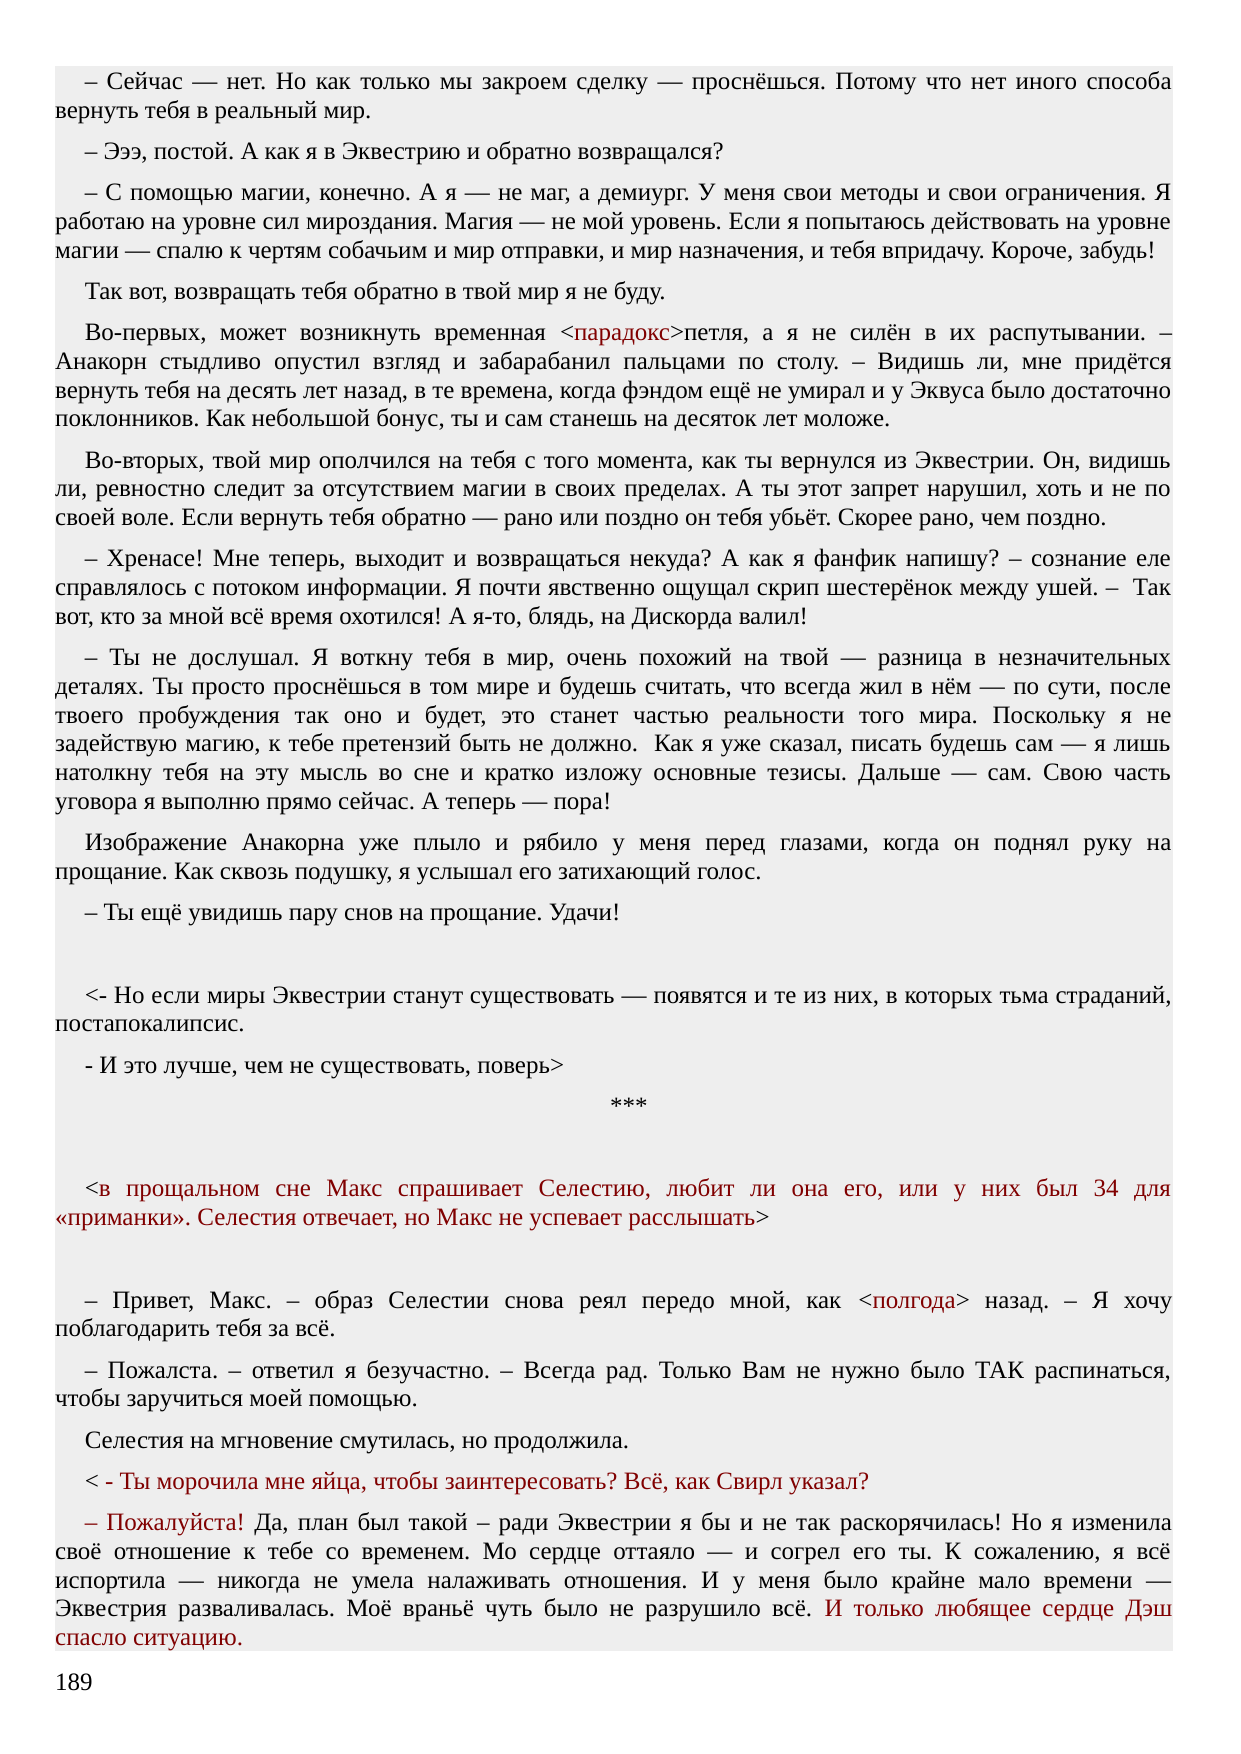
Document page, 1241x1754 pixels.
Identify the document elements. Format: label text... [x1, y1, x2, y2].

text – Пожалста. – ответил я безучастно. – Всегда рад. Только Вам не нужно было ТАК распинаться, чтобы заручиться моей помощью. [55, 1355, 1173, 1412]
text Так вот, возвращать тебя обратно в твой мир я не буду. [55, 276, 1173, 305]
text Во-вторых, твой мир ополчился на тебя с того момента, как ты вернулся из Эквестрии. Он, видишь ли, ревностно следит за отсутствием магии в своих пределах. А ты этот запрет нарушил, хоть и не по своей воле. Если вернуть тебя обратно — рано или поздно он тебя убьёт. Скорее рано, чем поздно. [55, 445, 1173, 531]
text – Хренасе! Мне теперь, выходит и возвращаться некуда? А как я фанфик напишу? – сознание еле справлялось с потоком информации. Я почти явственно ощущал скрип шестерёнок между ушей. – Так вот, кто за мной всё время охотился! А я-то, блядь, на Дискорда валил! [55, 543, 1173, 630]
text – Ты не дослушал. Я воткну тебя в мир, очень похожий на твой — разница в незначительных деталях. Ты просто проснёшься в том мире и будешь считать, что всегда жил в нём — по сути, после твоего пробуждения так оно и будет, это станет частью реальности того мира. Поскольку я не задействую магию, к тебе претензий быть не должно. Как я уже сказал, писать будешь сам — я лишь натолкну тебя на эту мысль во сне и кратко изложу основные тезисы. Дальше — сам. Свою часть уговора я выполню прямо сейчас. А теперь — пора! [55, 642, 1173, 815]
text – Сейчас — нет. Но как только мы закроем сделку — проснёшься. Потому что нет иного способа вернуть тебя в реальный мир. [55, 66, 1173, 123]
text Изображение Анакорна уже плыло и рябило у меня перед глазами, когда он поднял руку на прощание. Как сквозь подушку, я услышал его затихающий голос. [55, 827, 1173, 885]
text Во-первых, может возникнуть временная <парадокс>петля, а я не силён в их распутывании. – Анакорн стыдливо опустил взгляд и забарабанил пальцами по столу. – Видишь ли, мне придётся вернуть тебя на десять лет назад, в те времена, когда фэндом ещё не умирал и у Эквуса было достаточно поклонников. Как небольшой бонус, ты и сам станешь на десяток лет моложе. [55, 317, 1173, 432]
text – Пожалуйста! Да, план был такой – ради Эквестрии я бы и не так раскорячилась! Но я изменила своё отношение к тебе со временем. Мо сердце оттаяло — и согрел его ты. К сожалению, я всё испортила — никогда не умела налаживать отношения. И у меня было крайне мало времени — Эквестрия разваливалась. Моё враньё чуть было не разрушило всё. И только любящее сердце Дэш спасло ситуацию. [55, 1507, 1173, 1651]
text – Эээ, постой. А как я в Эквестрию и обратно возвращался? [55, 136, 1173, 165]
text <- Но если миры Эквестрии станут существовать — появятся и те из них, в которых тьма страданий, постапокалипсис. [55, 980, 1173, 1037]
text - И это лучше, чем не существовать, поверь> [55, 1050, 1173, 1078]
text < - Ты морочила мне яйца, чтобы заинтересовать? Всё, как Свирл указал? [55, 1466, 1173, 1495]
text *** [55, 1091, 1173, 1120]
text – Привет, Макс. – образ Селестии снова реял передо мной, как <полгода> назад. – Я хочу поблагодарить тебя за всё. [55, 1285, 1173, 1342]
text <в прощальном сне Макс спрашивает Селестию, любит ли она его, или у них был 34 для «приманки». Селестия отвечает, но Макс не успевает расслышать> [55, 1173, 1173, 1231]
text – Ты ещё увидишь пару снов на прощание. Удачи! [55, 897, 1173, 926]
text – С помощью магии, конечно. А я — не маг, а демиург. У меня свои методы и свои ограничения. Я работаю на уровне сил мироздания. Магия — не мой уровень. Если я попытаюсь действовать на уровне магии — спалю к чертям собачьим и мир отправки, и мир назначения, и тебя впридачу. Короче, забудь! [55, 177, 1173, 263]
text Селестия на мгновение смутилась, но продолжила. [55, 1425, 1173, 1453]
